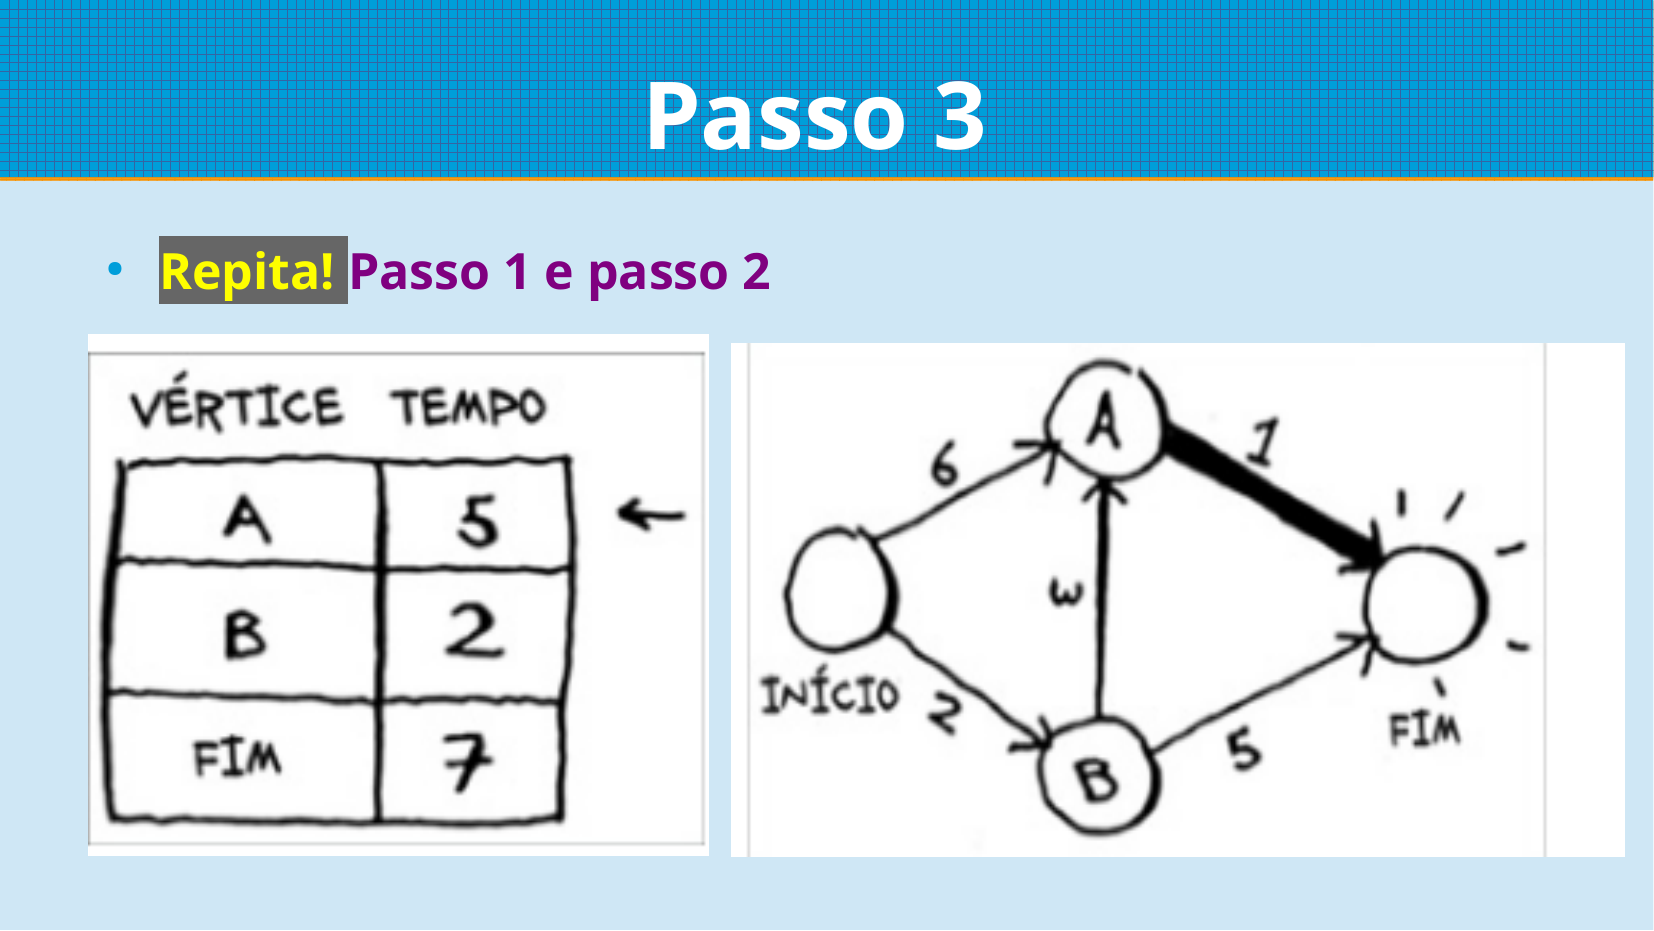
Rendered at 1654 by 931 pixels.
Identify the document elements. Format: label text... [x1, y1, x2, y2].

picture [731, 343, 1625, 857]
title Passo 3 [88, 14, 1565, 178]
list Repita! Passo 1 e passo 2 [88, 236, 1565, 813]
picture [88, 334, 709, 856]
